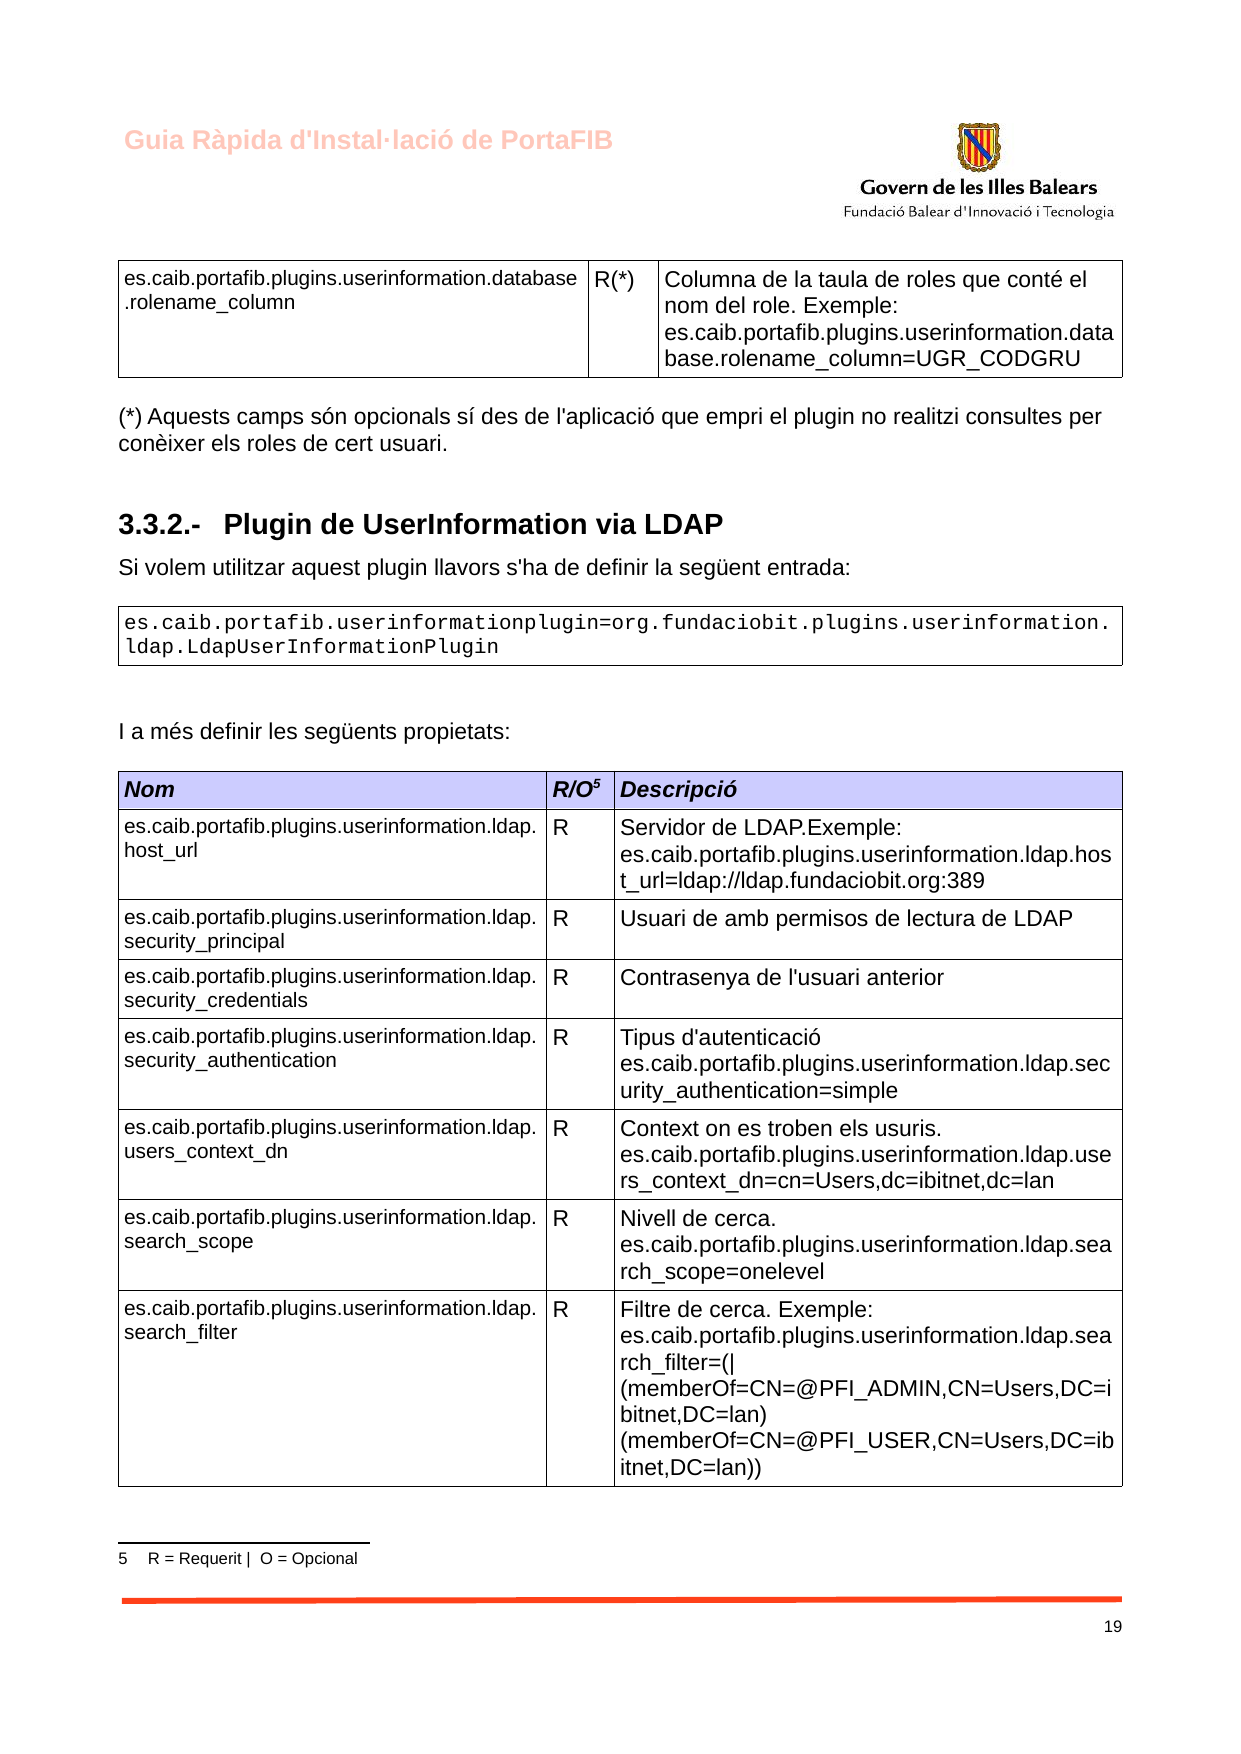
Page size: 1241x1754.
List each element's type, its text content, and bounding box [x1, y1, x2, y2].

table_cell es.caib.portafib.plugins.userinformation.ldap.search_filter [119, 1291, 546, 1486]
table_cell es.caib.portafib.plugins.userinformation.ldap.security_authentication [119, 1019, 546, 1109]
table_header Nom [119, 772, 546, 808]
text Si volem utilitzar aquest plugin llavors s'ha de definir la següent entrada: [118, 553, 1122, 580]
table_cell Contrasenya de l'usuari anterior [615, 960, 1122, 1018]
table_header R/O [547, 772, 614, 808]
table_header Descripció [615, 772, 1122, 808]
picture [840, 123, 1117, 220]
table_cell es.caib.portafib.plugins.userinformation.ldap.search_scope [119, 1200, 546, 1290]
table_cell R [547, 810, 614, 899]
table_cell es.caib.portafib.plugins.userinformation.database.rolename_column [119, 261, 588, 377]
table_cell Servidor de LDAP.Exemple: es.caib.portafib.plugins.userinformation.ldap.host_url=ldap://ldap.fundaciobit.org:389 [615, 810, 1122, 899]
table_cell Columna de la taula de roles que conté el nom del role. Exemple: es.caib.portafib.plugins.userinformation.database.rolename_column=UGR_CODGRU [659, 261, 1122, 377]
table_cell Context on es troben els usuris. es.caib.portafib.plugins.userinformation.ldap.users_context_dn=cn=Users,dc=ibitnet,dc=lan [615, 1110, 1122, 1199]
table_cell Usuari de amb permisos de lectura de LDAP [615, 900, 1122, 958]
table_cell es.caib.portafib.plugins.userinformation.ldap.security_credentials [119, 960, 546, 1018]
table_cell es.caib.portafib.plugins.userinformation.ldap.users_context_dn [119, 1110, 546, 1199]
table_cell R [547, 1019, 614, 1109]
table_cell Nivell de cerca. es.caib.portafib.plugins.userinformation.ldap.search_scope=onelevel [615, 1200, 1122, 1290]
table_cell R(*) [589, 261, 658, 377]
table_cell R [547, 1200, 614, 1290]
subtitle Plugin de UserInformation via LDAP [118, 507, 1122, 541]
table_cell es.caib.portafib.plugins.userinformation.ldap.security_principal [119, 900, 546, 958]
table_header es.caib.portafib.userinformationplugin=org.fundaciobit.plugins.userinformation.ldap.LdapUserInformationPlugin [119, 607, 1122, 665]
table_cell Tipus d'autenticació es.caib.portafib.plugins.userinformation.ldap.security_authentication=simple [615, 1019, 1122, 1109]
text (*) Aquests camps són opcionals sí des de l'aplicació que empri el plugin no realitzi consultes per conèixer els roles de cert usuari. [118, 403, 1122, 456]
table_cell Filtre de cerca. Exemple: es.caib.portafib.plugins.userinformation.ldap.search_filter=(|(memberOf=CN=@PFI_ADMIN,CN=Users,DC=ibitnet,DC=lan)(memberOf=CN=@PFI_USER,CN=Users,DC=ibitnet,DC=lan)) [615, 1291, 1122, 1486]
table_cell R [547, 900, 614, 958]
table_cell R [547, 960, 614, 1018]
table_cell es.caib.portafib.plugins.userinformation.ldap.host_url [119, 810, 546, 899]
text I a més definir les següents propietats: [118, 718, 1122, 744]
table_cell R [547, 1110, 614, 1199]
table_cell R [547, 1291, 614, 1486]
